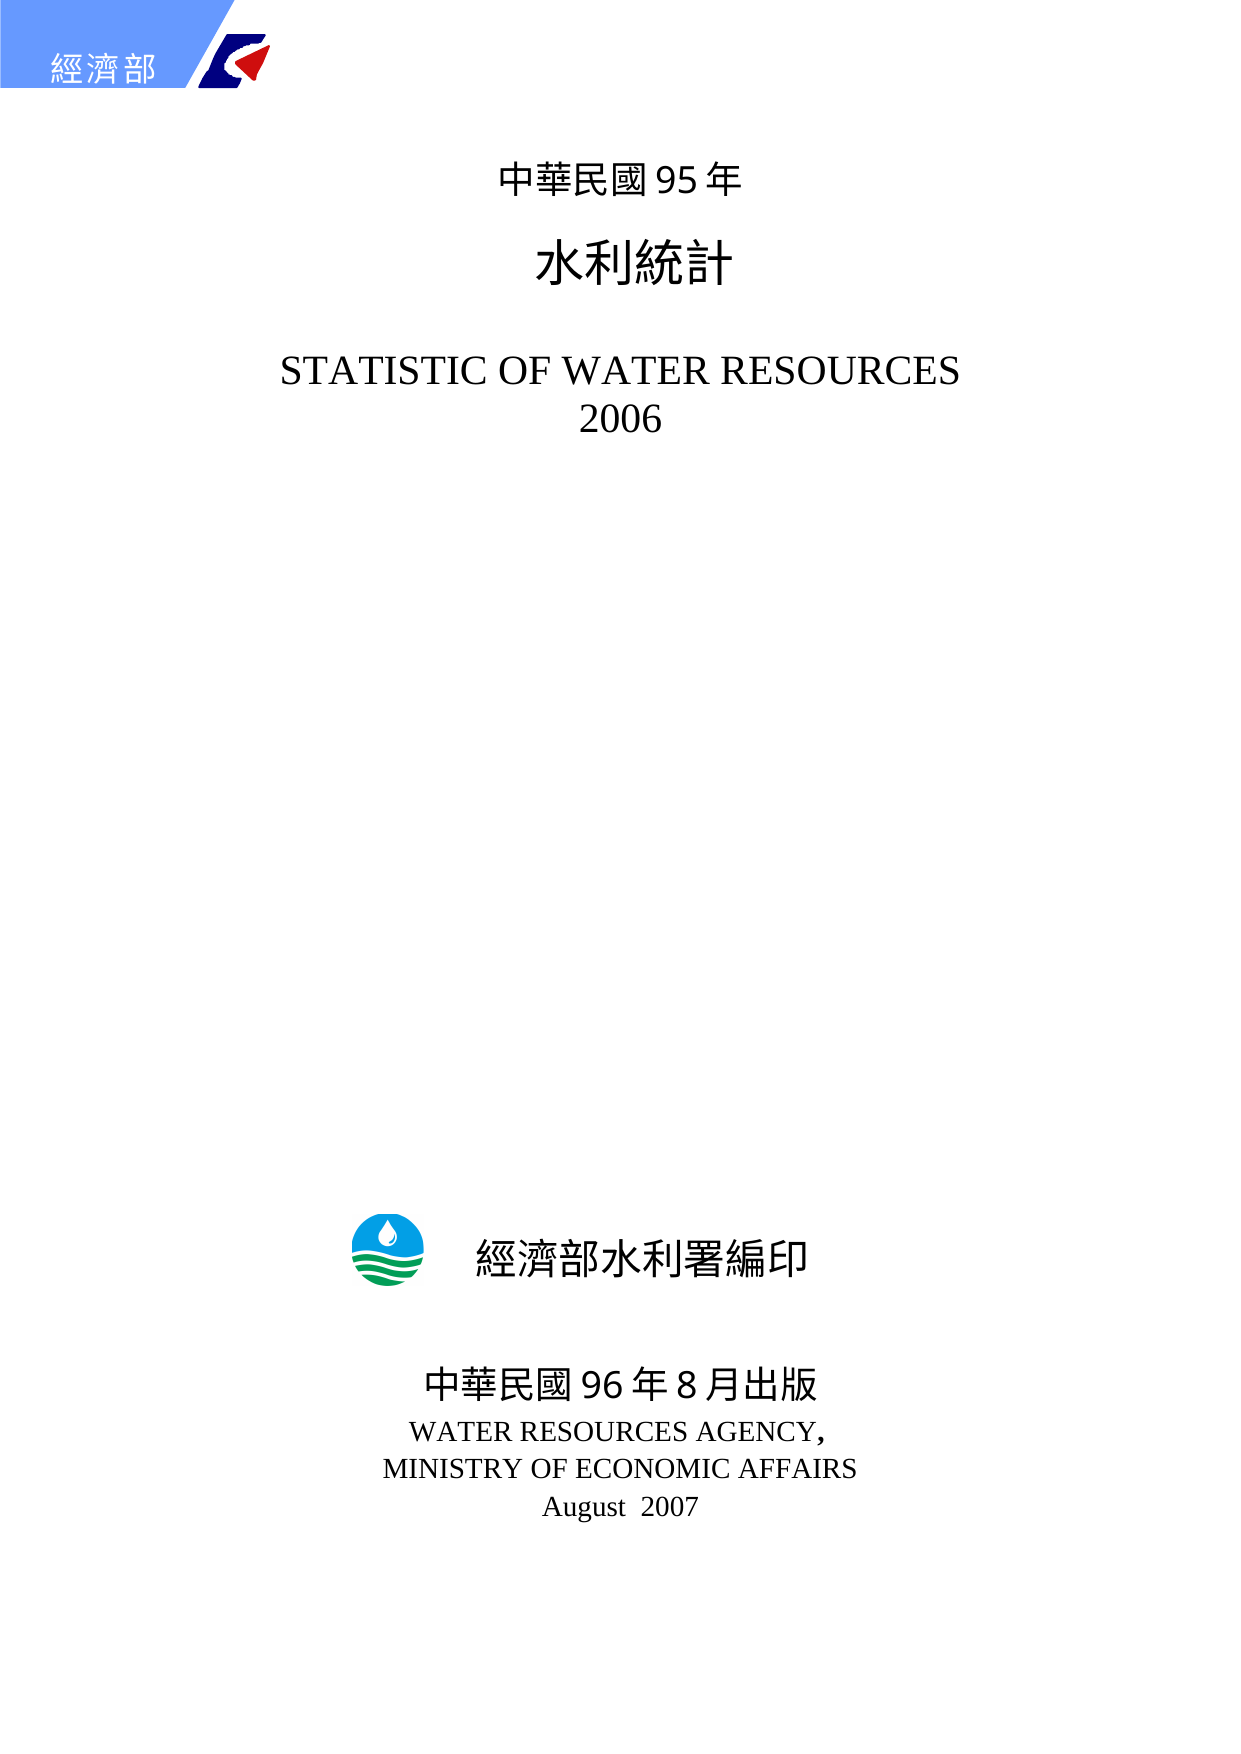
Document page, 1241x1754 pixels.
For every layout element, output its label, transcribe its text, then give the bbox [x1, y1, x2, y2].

text 中華民國96年8月出版 [59, 1355, 1181, 1410]
text 2006 [59, 393, 1181, 441]
text STATISTIC OF WATER RESOURCES [59, 346, 1181, 393]
text WATER RESOURCES AGENCY, [59, 1410, 1181, 1447]
text 經濟部水利署編印 [59, 1226, 1181, 1304]
text 水利統計 [59, 223, 1181, 296]
picture [352, 1251, 424, 1286]
text MINISTRY OF ECONOMIC AFFAIRS [59, 1447, 1181, 1485]
picture [401, 1214, 424, 1240]
picture [352, 1214, 374, 1237]
subtitle August 2007 [59, 1485, 1181, 1522]
picture [379, 1222, 396, 1246]
text 中華民國95年 [59, 150, 1181, 204]
